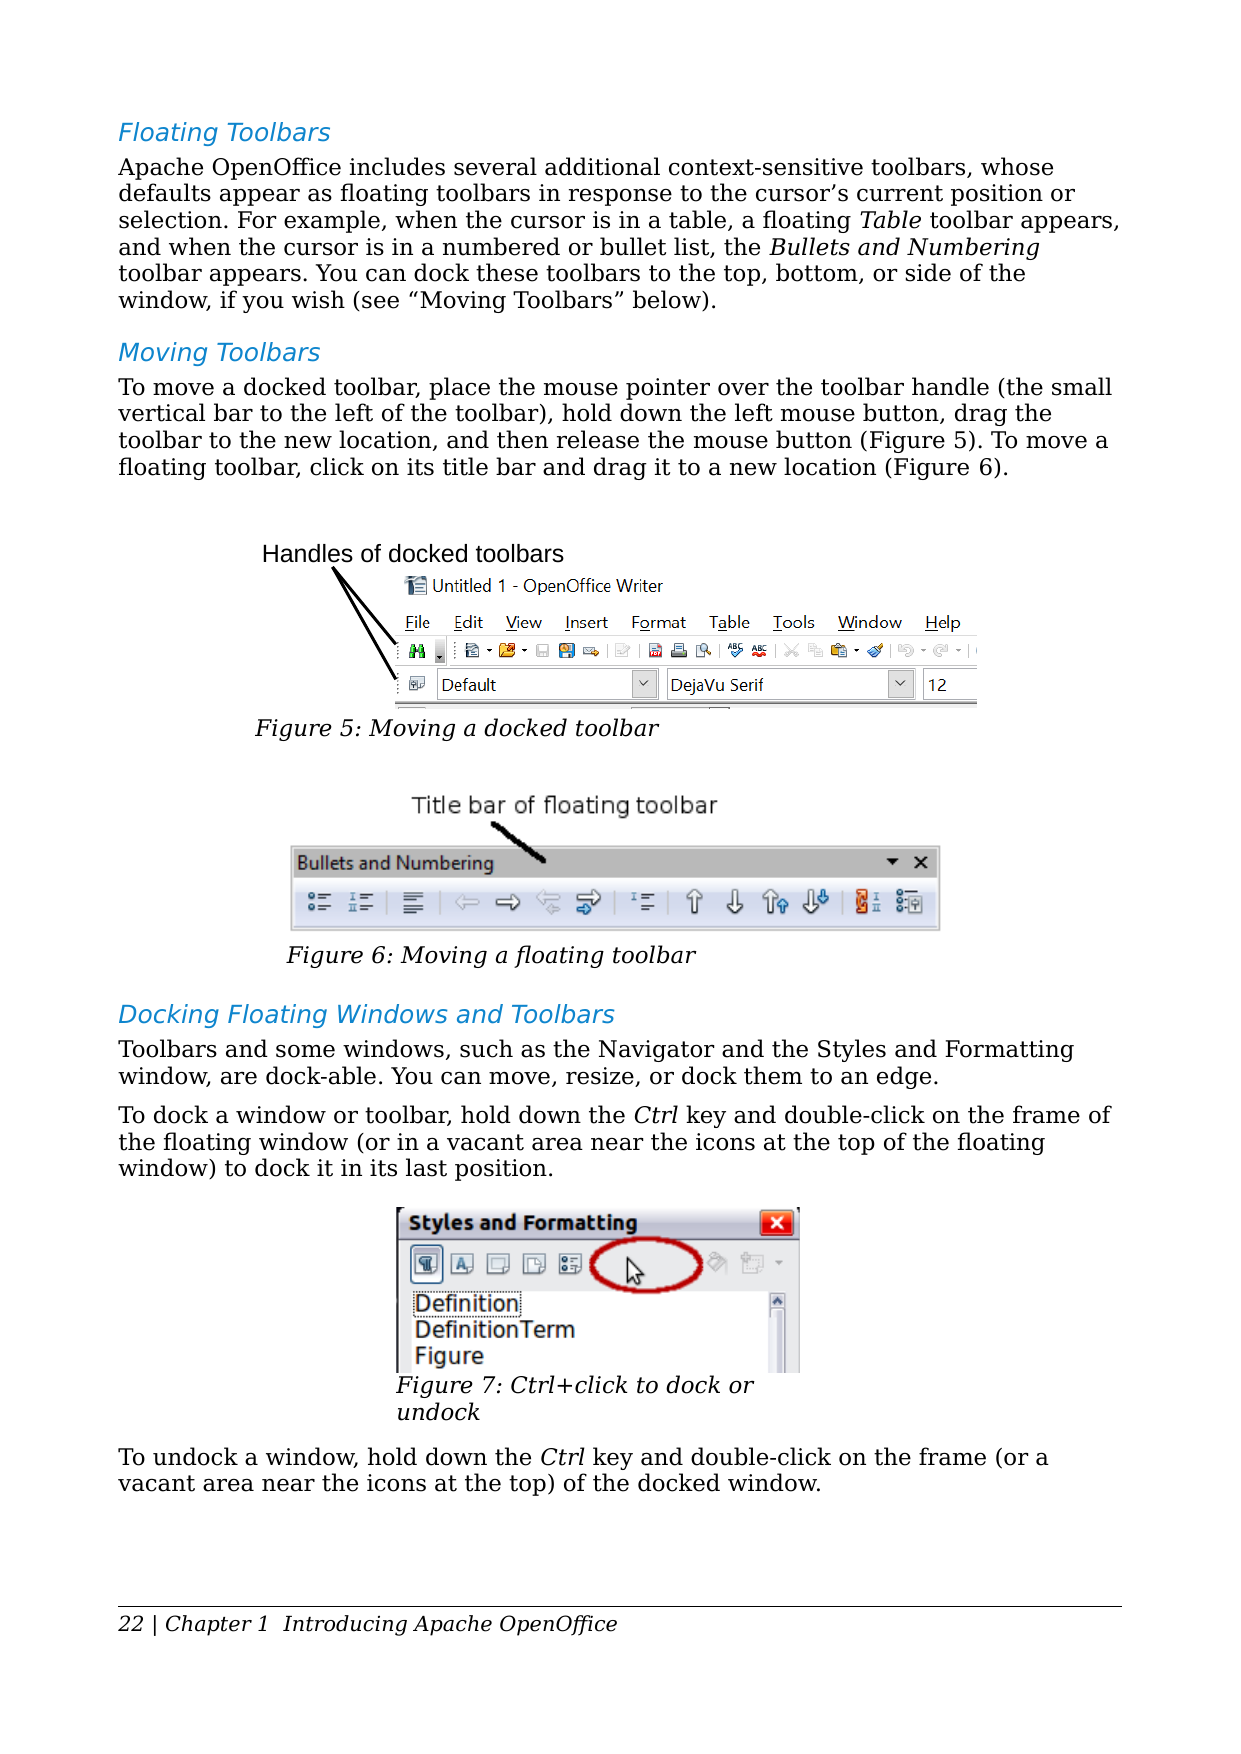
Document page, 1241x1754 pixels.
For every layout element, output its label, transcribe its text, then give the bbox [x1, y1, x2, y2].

picture [395, 566, 977, 709]
text To undock a window, hold down the Ctrl key and double-click on the frame (or a vacant area near the icons at the top) of the docked window. [118, 1444, 1122, 1497]
text To move a docked toolbar, place the mouse pointer over the toolbar handle (the small vertical bar to the left of the toolbar), hold down the left mouse button, drag the toolbar to the new location, and then release the mouse button (Figure 5). To move a floating toolbar, click on its title bar and drag it to a new location (Figure 6). [118, 374, 1122, 480]
subtitle Moving Toolbars [118, 338, 1122, 367]
picture [395, 566, 569, 572]
text Toolbars and some windows, such as the Navigator and the Styles and Formatting window, are dock-able. You can move, resize, or dock them to an edge. [118, 1036, 1122, 1089]
text Figure 6: Moving a floating toolbar [287, 942, 946, 969]
subtitle Floating Toolbars [118, 118, 1122, 147]
subtitle Docking Floating Windows and Toolbars [118, 1001, 1122, 1030]
picture [396, 1207, 800, 1373]
text Figure 5: Moving a docked toolbar [255, 715, 978, 742]
text Apache OpenOffice includes several additional context-sensitive toolbars, whose defaults appear as floating toolbars in response to the cursor’s current position or selection. For example, when the cursor is in a table, a floating Table toolbar appears, and when the cursor is in a numbered or bullet list, the Bullets and Numbering toolbar appears. You can dock these toolbars to the top, bottom, or side of the window, if you wish (see “Moving Toolbars” below). [118, 154, 1122, 314]
text To dock a window or toolbar, hold down the Ctrl key and double-click on the frame of the floating window (or in a vacant area near the icons at the top of the floating window) to dock it in its last position. [118, 1102, 1122, 1182]
text Figure 7: Ctrl+click to dock or undock [396, 1373, 837, 1426]
picture [286, 788, 947, 936]
